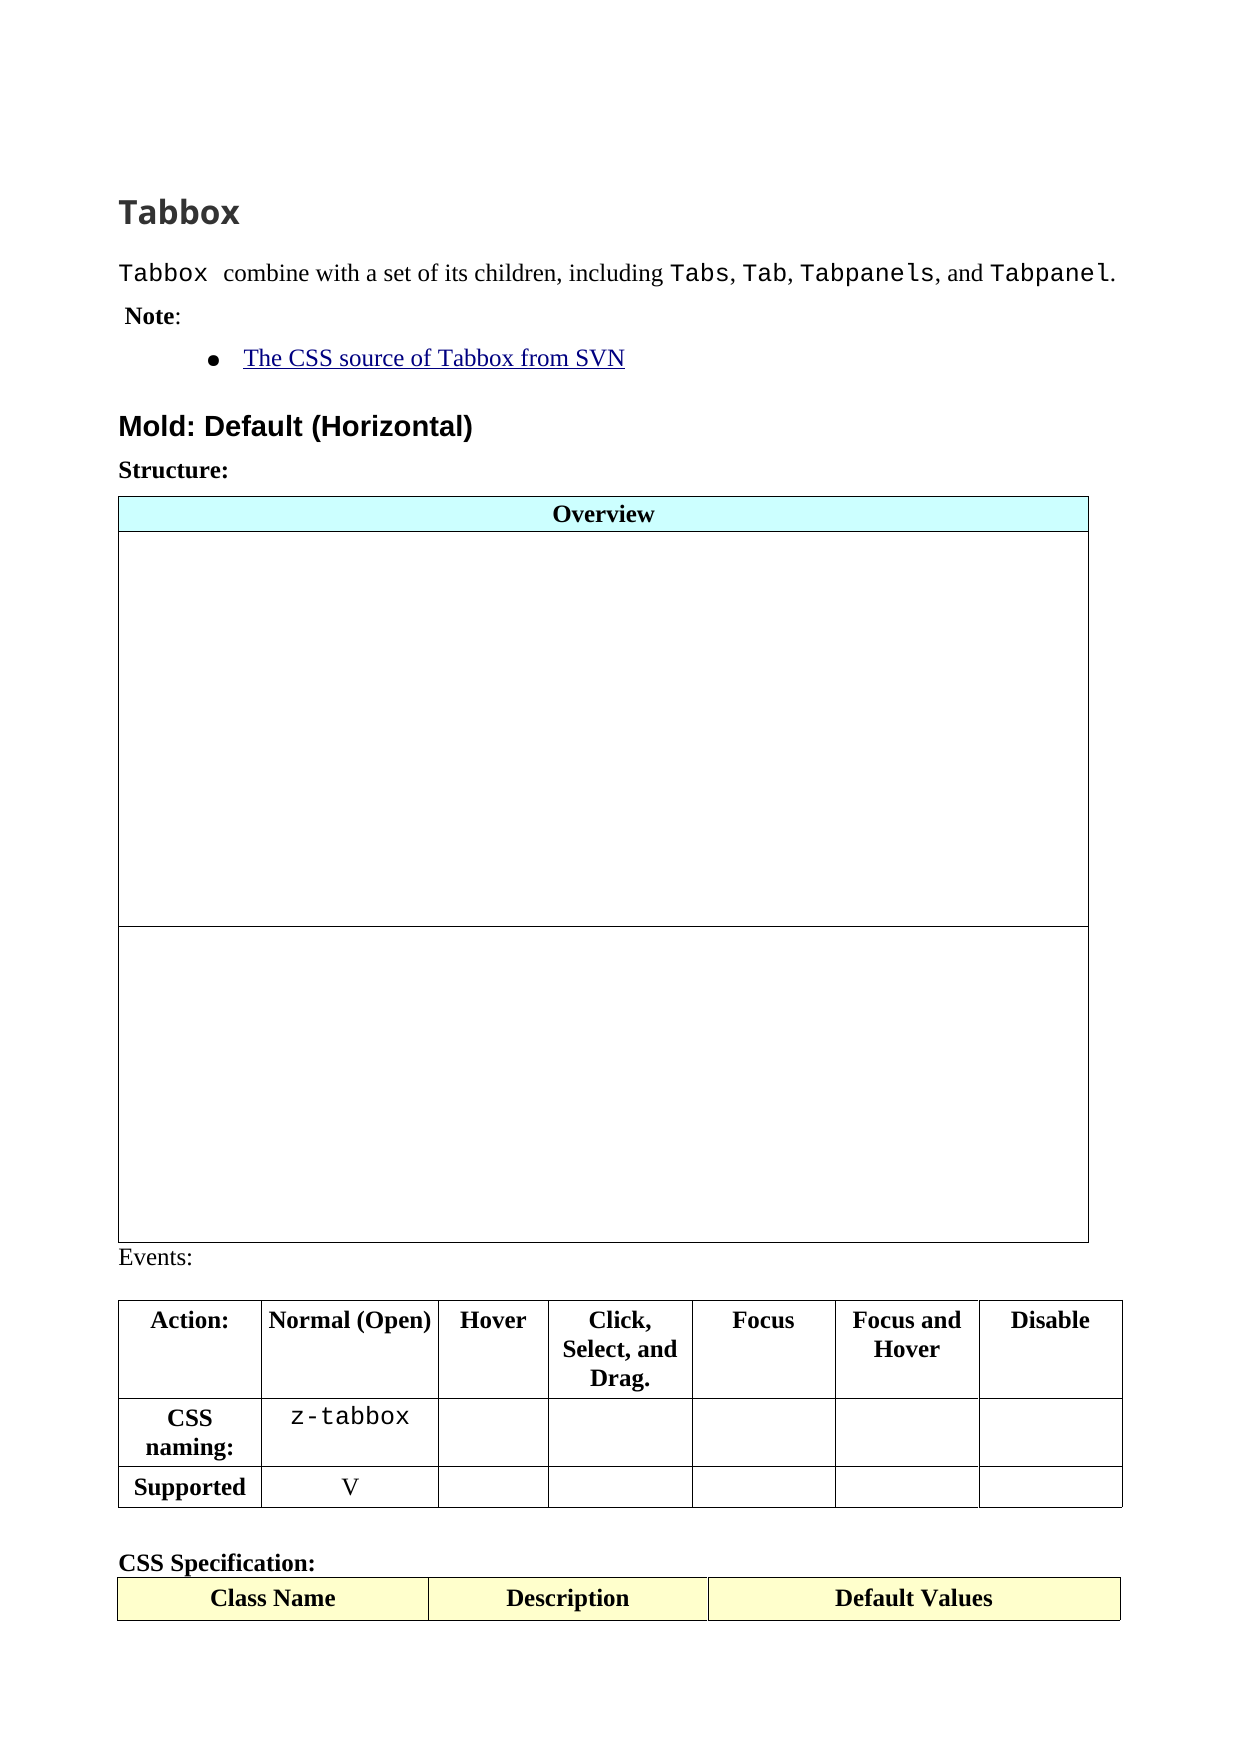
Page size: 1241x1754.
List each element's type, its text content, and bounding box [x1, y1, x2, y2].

subtitle Tabbox [118, 189, 1122, 234]
table_cell Supported [119, 1467, 261, 1507]
table_header Description [429, 1578, 707, 1620]
table_cell z-tabbox [262, 1399, 438, 1466]
table_header Class Name [118, 1578, 428, 1620]
text Note: [118, 301, 1122, 330]
table_cell [980, 1399, 1122, 1466]
table_header Focus and Hover [836, 1301, 978, 1398]
text CSS Specification: [118, 1548, 1122, 1577]
table_header Disable [980, 1301, 1122, 1398]
table_cell [439, 1467, 548, 1507]
table_cell [119, 532, 1088, 926]
table_cell [980, 1467, 1122, 1507]
table_cell [119, 927, 1088, 1242]
table_cell CSS naming: [119, 1399, 261, 1466]
table_header Click, Select, and Drag. [549, 1301, 692, 1398]
list The CSS source of Tabbox from SVN [236, 343, 1122, 371]
table_cell [439, 1399, 548, 1466]
subtitle Mold: Default (Horizontal) [118, 409, 1122, 442]
table_header Focus [693, 1301, 835, 1398]
table_cell [549, 1467, 692, 1507]
table_header Hover [439, 1301, 548, 1398]
table_header Overview [119, 497, 1088, 531]
table_header Action: [119, 1301, 261, 1398]
table_cell [693, 1399, 835, 1466]
text Events: [118, 1242, 1122, 1300]
table_cell V [262, 1467, 438, 1507]
text Tabbox combine with a set of its children, including Tabs, Tab, Tabpanels, and Tabpanel. [118, 258, 1122, 289]
table_cell [836, 1467, 978, 1507]
table_header Normal (Open) [262, 1301, 438, 1398]
table_header Default Values [709, 1578, 1120, 1620]
table_cell [549, 1399, 692, 1466]
table_cell [693, 1467, 835, 1507]
text Structure: [118, 455, 1122, 484]
table_cell [836, 1399, 978, 1466]
